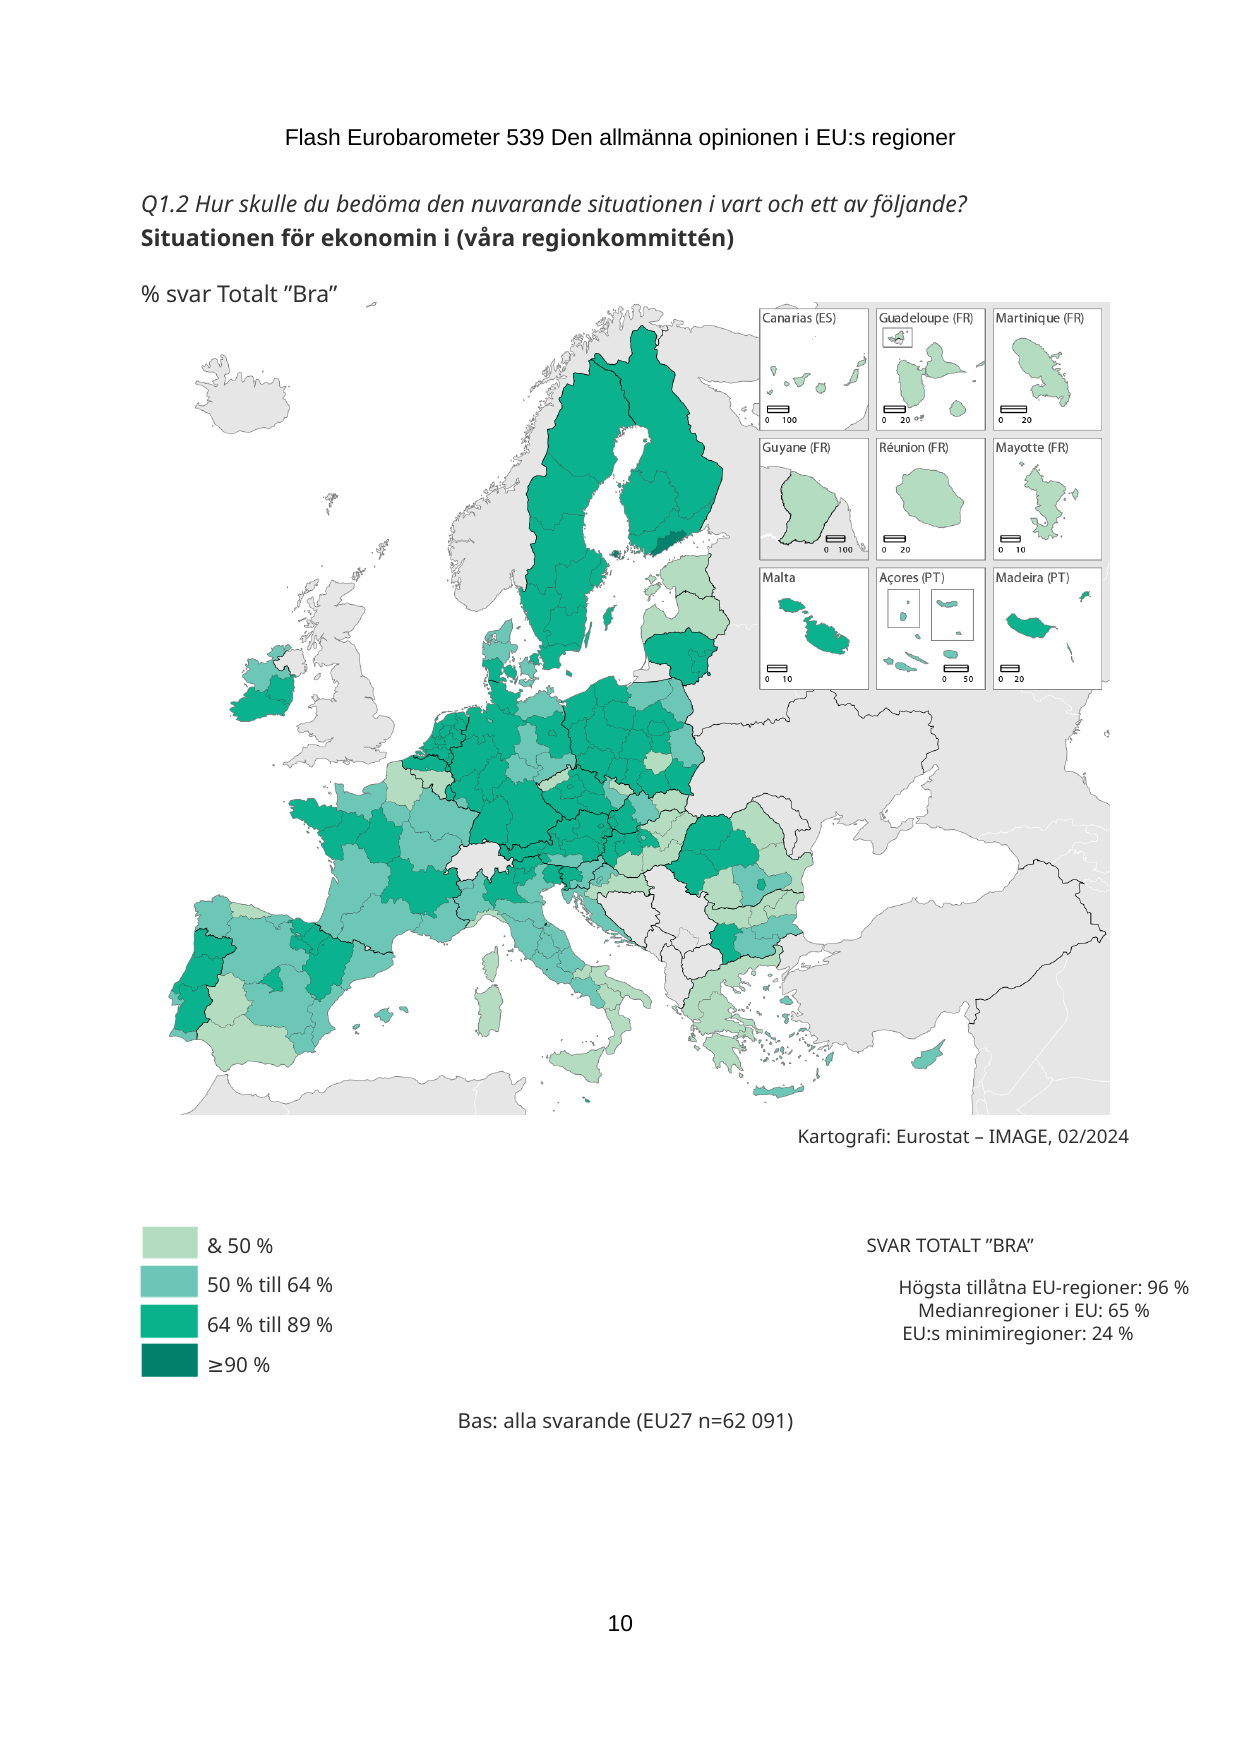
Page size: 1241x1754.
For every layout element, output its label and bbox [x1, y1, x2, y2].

picture [140, 300, 1110, 1115]
picture [142, 1344, 197, 1376]
picture [143, 1227, 197, 1259]
picture [141, 1266, 197, 1298]
picture [141, 1305, 197, 1337]
